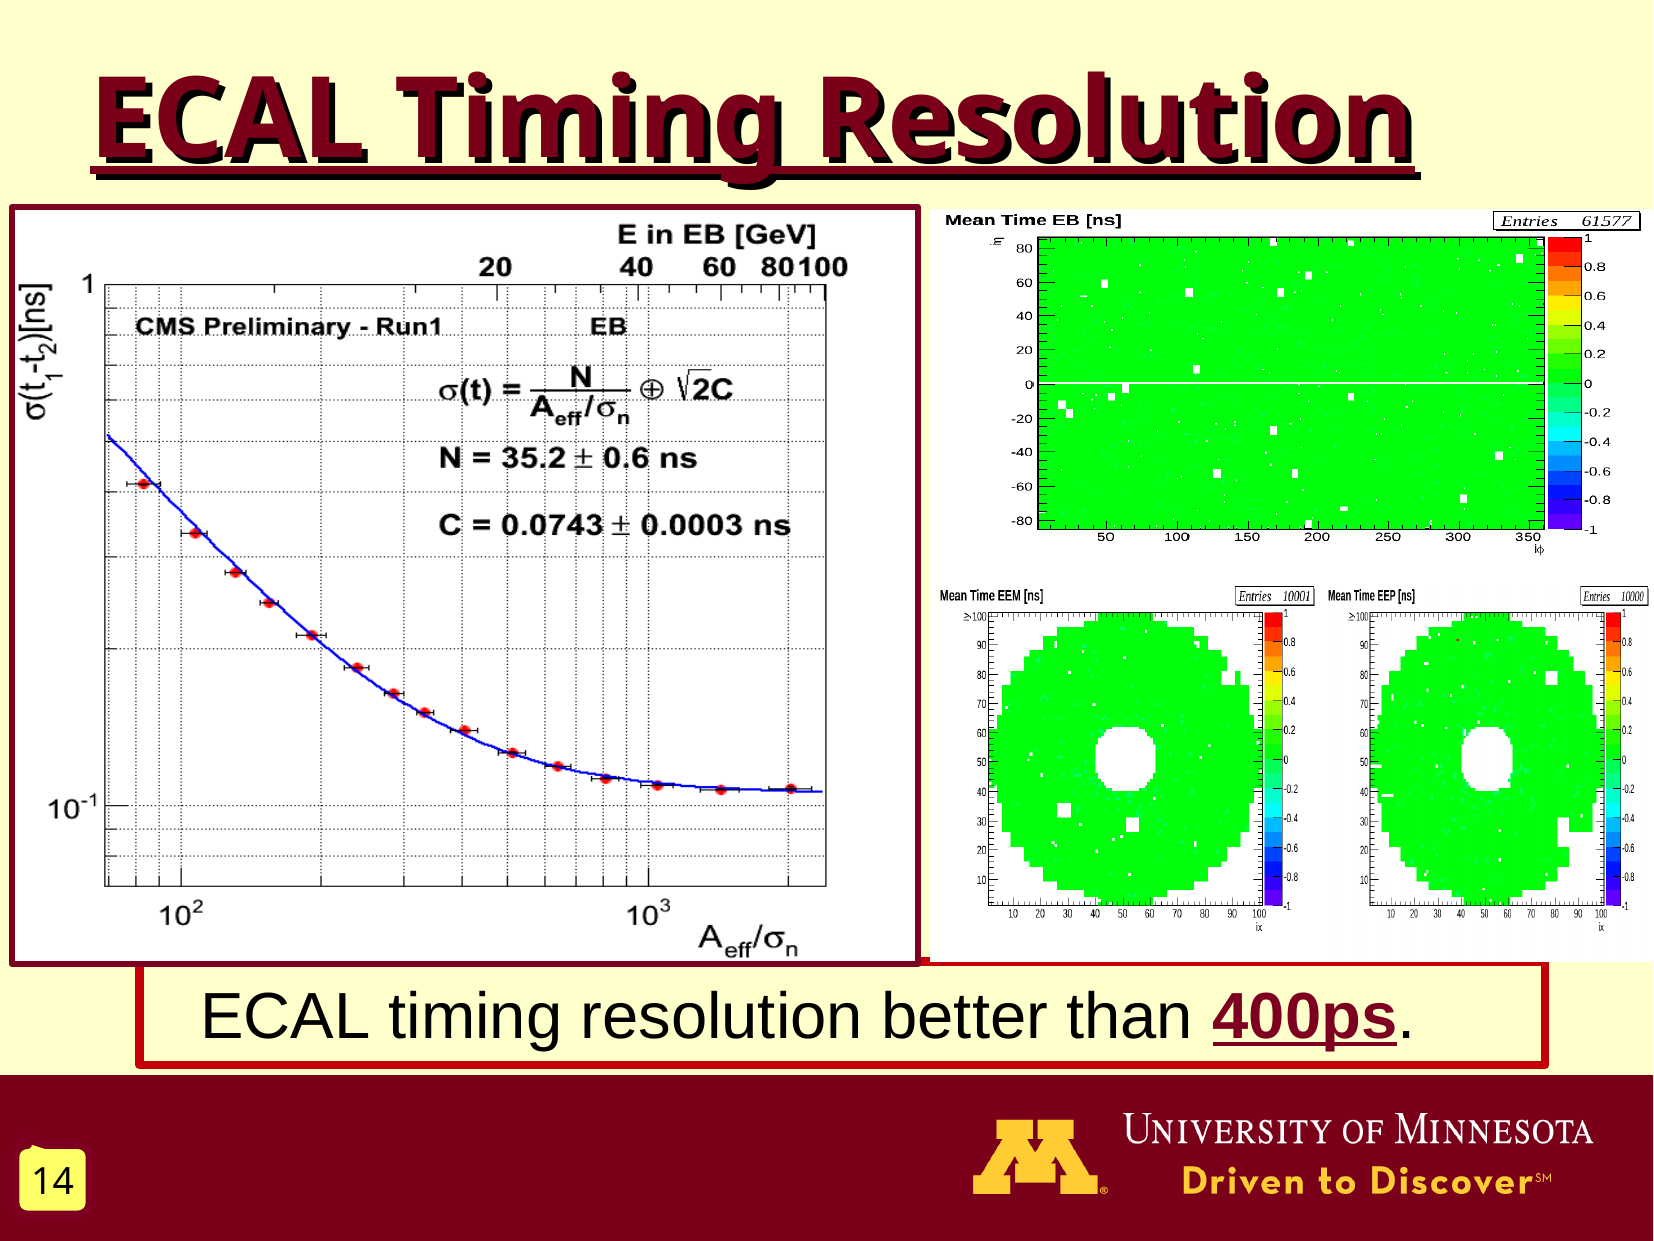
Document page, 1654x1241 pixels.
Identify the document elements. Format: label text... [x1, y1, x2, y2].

picture [15, 210, 916, 962]
title ECAL Timing Resolution [75, 30, 1576, 196]
text_box 14 [15, 1137, 91, 1216]
picture [930, 209, 1653, 962]
list ECAL timing resolution better than 400ps. [139, 961, 1546, 1066]
picture [0, 1075, 1654, 1241]
